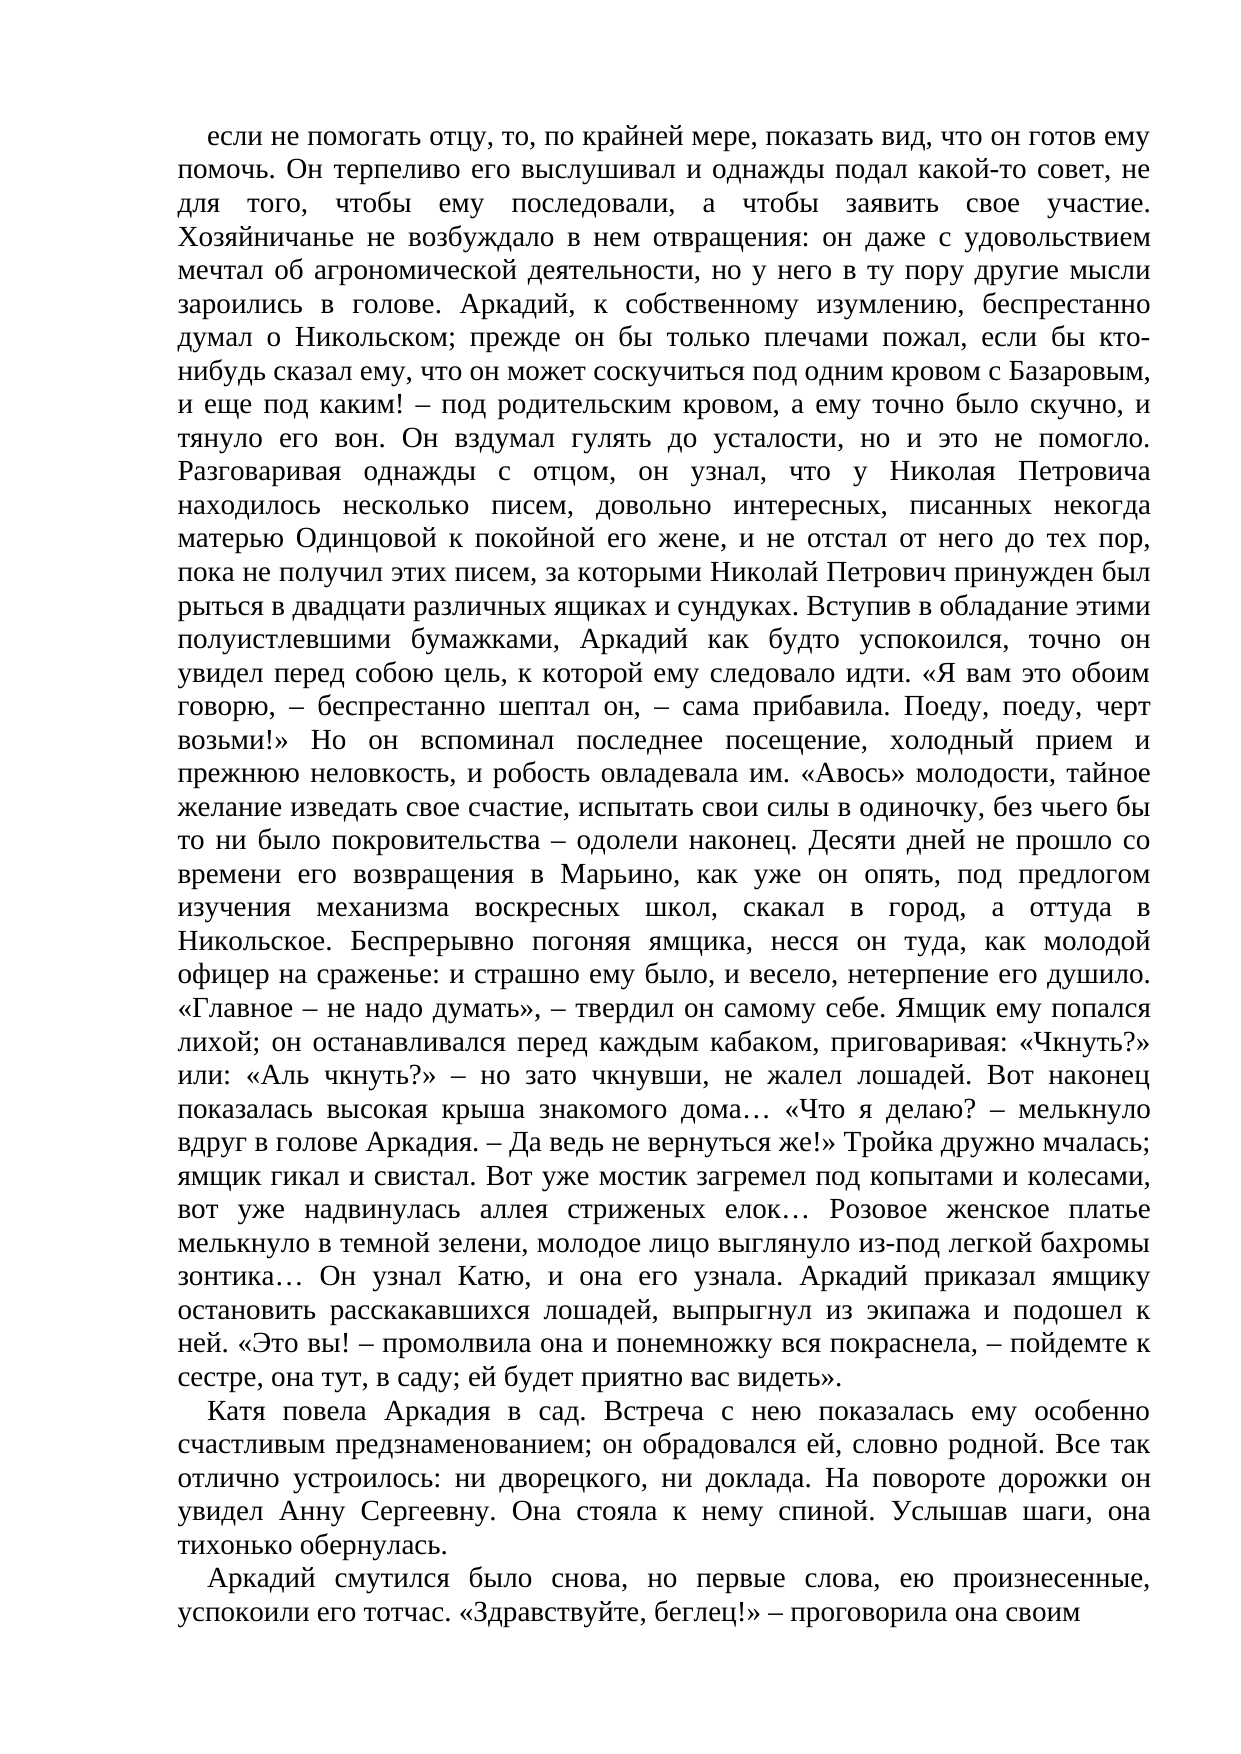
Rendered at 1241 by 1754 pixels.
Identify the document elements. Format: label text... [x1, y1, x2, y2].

text Катя повела Аркадия в сад. Встреча с нею показалась ему особенно счастливым предзнаменованием; он обрадовался ей, словно родной. Все так отлично устроилось: ни дворецкого, ни доклада. На повороте дорожки он увидел Анну Сергеевну. Она стояла к нему спиной. Услышав шаги, она тихонько обернулась. [177, 1393, 1152, 1560]
text Аркадий смутился было снова, но первые слова, ею произнесенные, успокоили его тотчас. «Здравствуйте, беглец!» – проговорила она своим [177, 1560, 1152, 1627]
text если не помогать отцу, то, по крайней мере, показать вид, что он готов ему помочь. Он терпеливо его выслушивал и однажды подал какой-то совет, не для того, чтобы ему последовали, а чтобы заявить свое участие. Хозяйничанье не возбуждало в нем отвращения: он даже с удовольствием мечтал об агрономической деятельности, но у него в ту пору другие мысли зароились в голове. Аркадий, к собственному изумлению, беспрестанно думал о Никольском; прежде он бы только плечами пожал, если бы кто-нибудь сказал ему, что он может соскучиться под одним кровом с Базаровым, и еще под каким! – под родительским кровом, а ему точно было скучно, и тянуло его вон. Он вздумал гулять до усталости, но и это не помогло. Разговаривая однажды с отцом, он узнал, что у Николая Петровича находилось несколько писем, довольно интересных, писанных некогда матерью Одинцовой к покойной его жене, и не отстал от него до тех пор, пока не получил этих писем, за которыми Николай Петрович принужден был рыться в двадцати различных ящиках и сундуках. Вступив в обладание этими полуистлевшими бумажками, Аркадий как будто успокоился, точно он увидел перед собою цель, к которой ему следовало идти. «Я вам это обоим говорю, – беспрестанно шептал он, – сама прибавила. Поеду, поеду, черт возьми!» Но он вспоминал последнее посещение, холодный прием и прежнюю неловкость, и робость овладевала им. «Авось» молодости, тайное желание изведать свое счастие, испытать свои силы в одиночку, без чьего бы то ни было покровительства – одолели наконец. Десяти дней не прошло со времени его возвращения в Марьино, как уже он опять, под предлогом изучения механизма воскресных школ, скакал в город, а оттуда в Никольское. Беспрерывно погоняя ямщика, несся он туда, как молодой офицер на сраженье: и страшно ему было, и весело, нетерпение его душило. «Главное – не надо думать», – твердил он самому себе. Ямщик ему попался лихой; он останавливался перед каждым кабаком, приговаривая: «Чкнуть?» или: «Аль чкнуть?» – но зато чкнувши, не жалел лошадей. Вот наконец показалась высокая крыша знакомого дома… «Что я делаю? – мелькнуло вдруг в голове Аркадия. – Да ведь не вернуться же!» Тройка дружно мчалась; ямщик гикал и свистал. Вот уже мостик загремел под копытами и колесами, вот уже надвинулась аллея стриженых елок… Розовое женское платье мелькнуло в темной зелени, молодое лицо выглянуло из-под легкой бахромы зонтика… Он узнал Катю, и она его узнала. Аркадий приказал ямщику остановить расскакавшихся лошадей, выпрыгнул из экипажа и подошел к ней. «Это вы! – промолвила она и понемножку вся покраснела, – пойдемте к сестре, она тут, в саду; ей будет приятно вас видеть». [177, 118, 1152, 1393]
